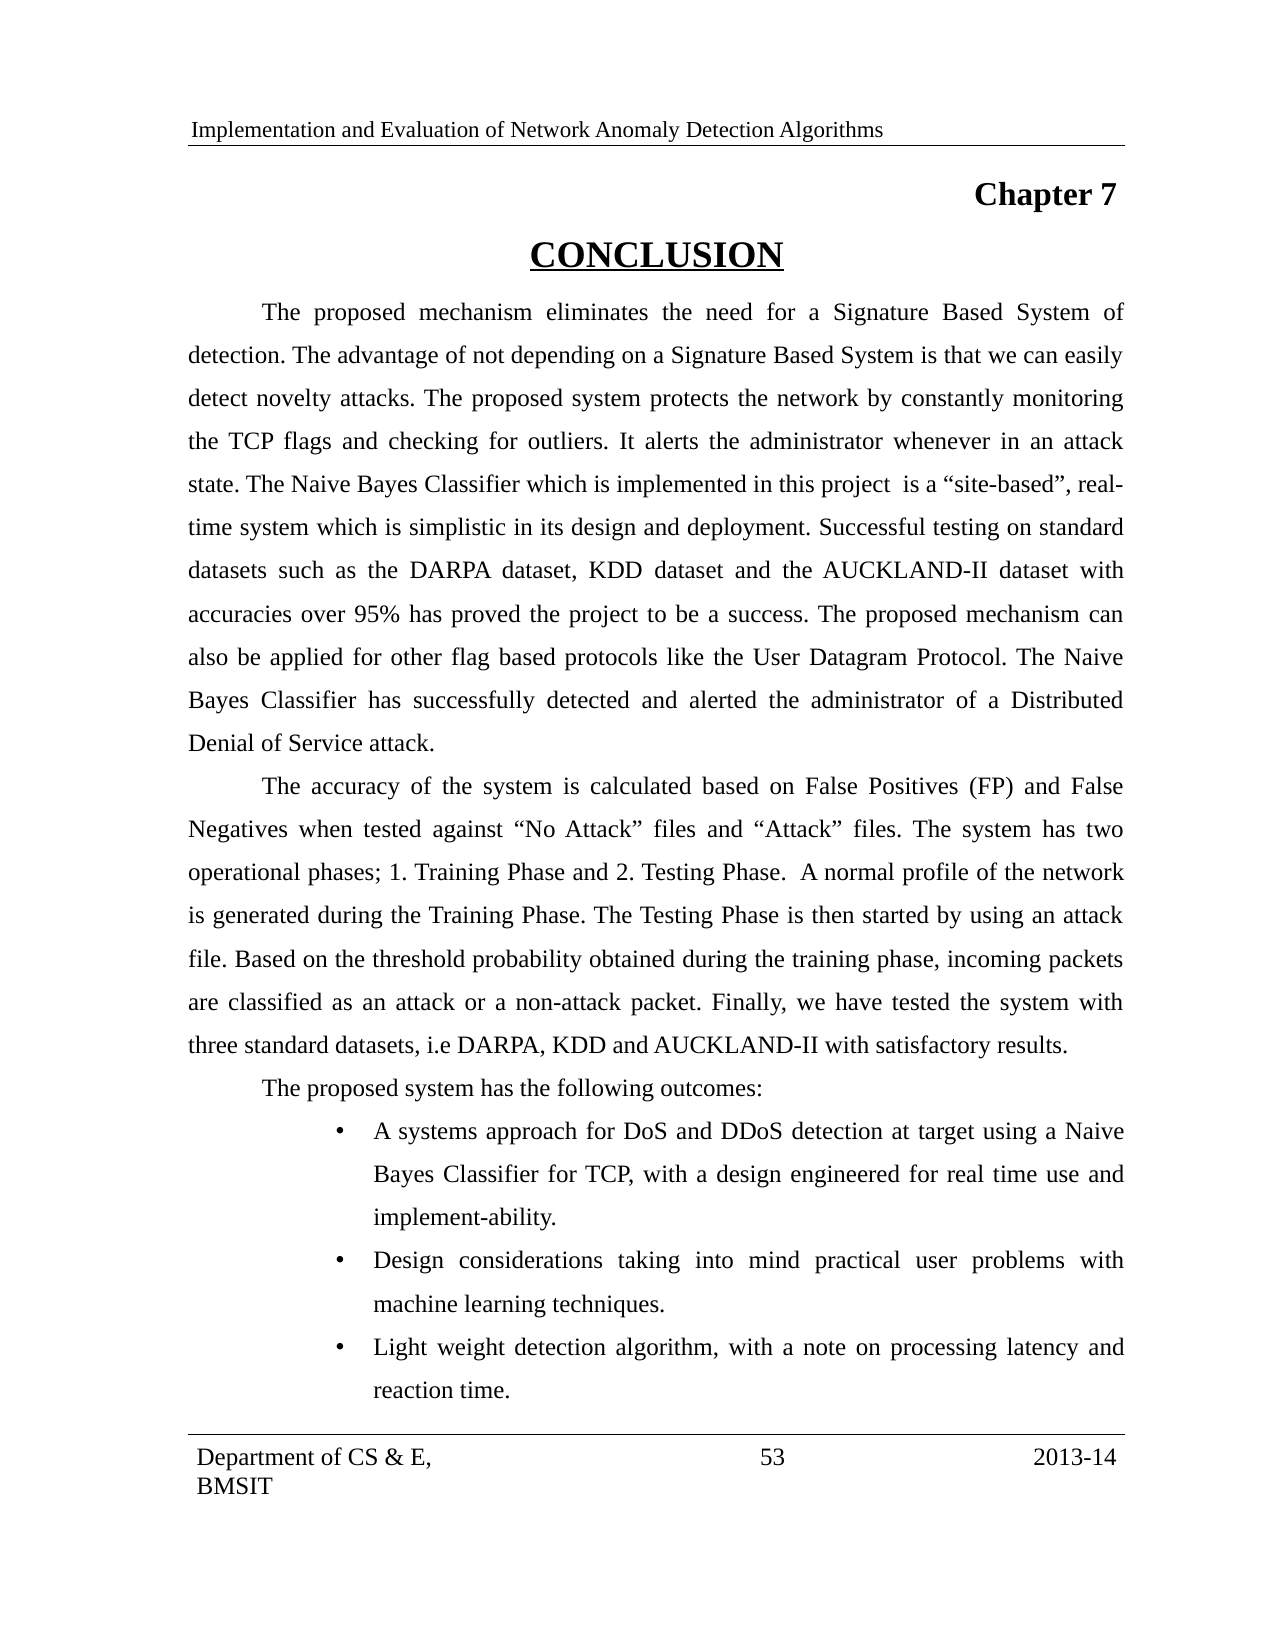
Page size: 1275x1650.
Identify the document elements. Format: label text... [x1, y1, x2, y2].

text The proposed mechanism eliminates the need for a Signature Based System of detection. The advantage of not depending on a Signature Based System is that we can easily detect novelty attacks. The proposed system protects the network by constantly monitoring the TCP flags and checking for outliers. It alerts the administrator whenever in an attack state. The Naive Bayes Classifier which is implemented in this project is a “site-based”, real-time system which is simplistic in its design and deployment. Successful testing on standard datasets such as the DARPA dataset, KDD dataset and the AUCKLAND-II dataset with accuracies over 95% has proved the project to be a success. The proposed mechanism can also be applied for other flag based protocols like the User Datagram Protocol. The Naive Bayes Classifier has successfully detected and alerted the administrator of a Distributed Denial of Service attack. [188, 297, 1125, 757]
list Design considerations taking into mind practical user problems with machine learning techniques. [336, 1246, 1125, 1317]
list Light weight detection algorithm, with a note on processing latency and reaction time. [336, 1332, 1125, 1404]
title CONCLUSION [188, 232, 1125, 275]
text The proposed system has the following outcomes: [188, 1073, 1125, 1102]
text Chapter 7 [188, 174, 1125, 213]
list A systems approach for DoS and DDoS detection at target using a Naive Bayes Classifier for TCP, with a design engineered for real time use and implement-ability. [336, 1116, 1125, 1231]
text The accuracy of the system is calculated based on False Positives (FP) and False Negatives when tested against “No Attack” files and “Attack” files. The system has two operational phases; 1. Training Phase and 2. Testing Phase. A normal profile of the network is generated during the Training Phase. The Testing Phase is then started by using an attack file. Based on the threshold probability obtained during the training phase, incoming packets are classified as an attack or a non-attack packet. Finally, we have tested the system with three standard datasets, i.e DARPA, KDD and AUCKLAND-II with satisfactory results. [188, 771, 1125, 1059]
